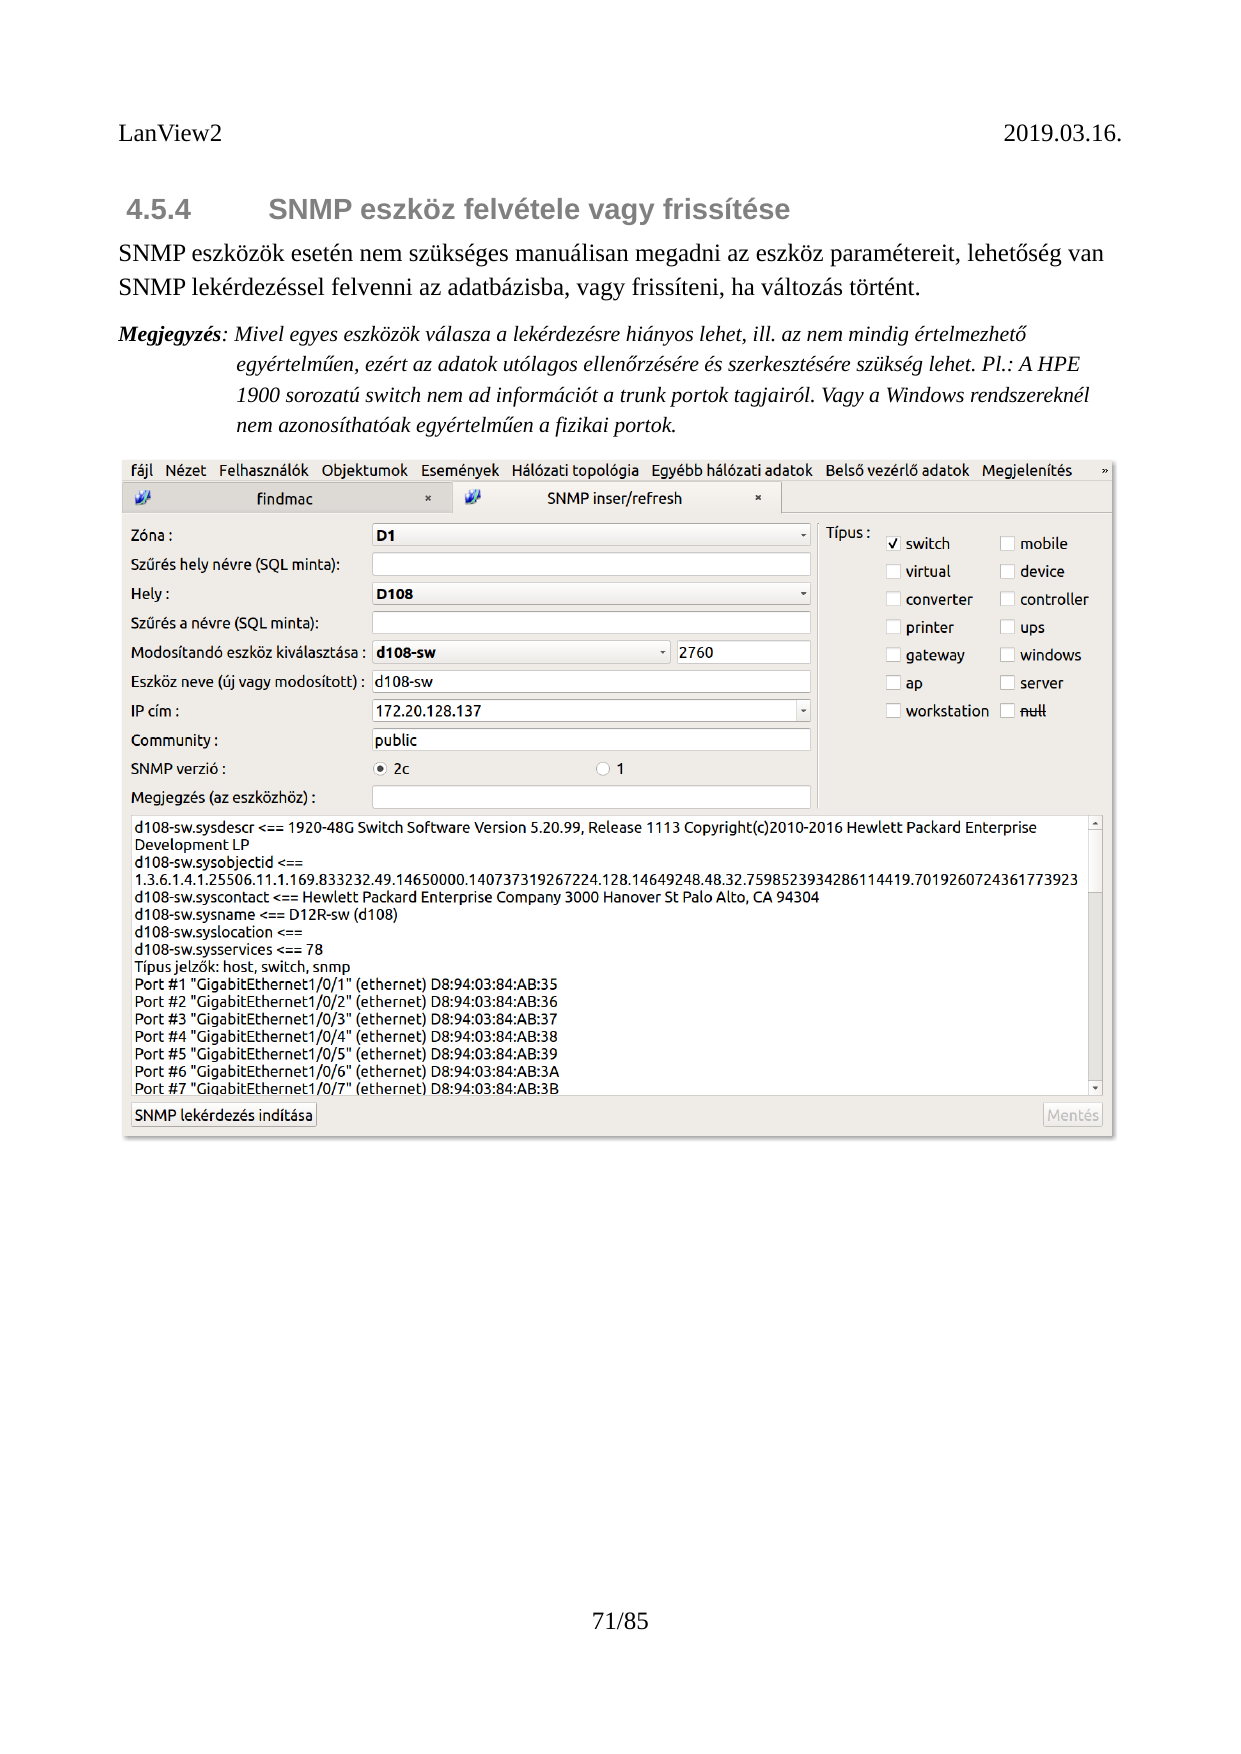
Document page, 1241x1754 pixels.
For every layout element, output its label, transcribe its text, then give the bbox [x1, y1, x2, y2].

picture [118, 456, 1118, 1142]
text Megjegyzés: Mivel egyes eszközök válasza a lekérdezésre hiányos lehet, ill. az nem mindig értelmezhető egyértelműen, ezért az adatok utólagos ellenőrzésére és szerkesztésére szükség lehet. Pl.: A HPE 1900 sorozatú switch nem ad információt a trunk portok tagjairól. Vagy a Windows rendszereknél nem azonosíthatóak egyértelműen a fizikai portok. [118, 321, 1122, 437]
subtitle SNMP eszköz felvétele vagy frissítése [118, 192, 1122, 225]
text SNMP eszközök esetén nem szükséges manuálisan megadni az eszköz paramétereit, lehetőség van SNMP lekérdezéssel felvenni az adatbázisba, vagy frissíteni, ha változás történt. [118, 238, 1122, 301]
